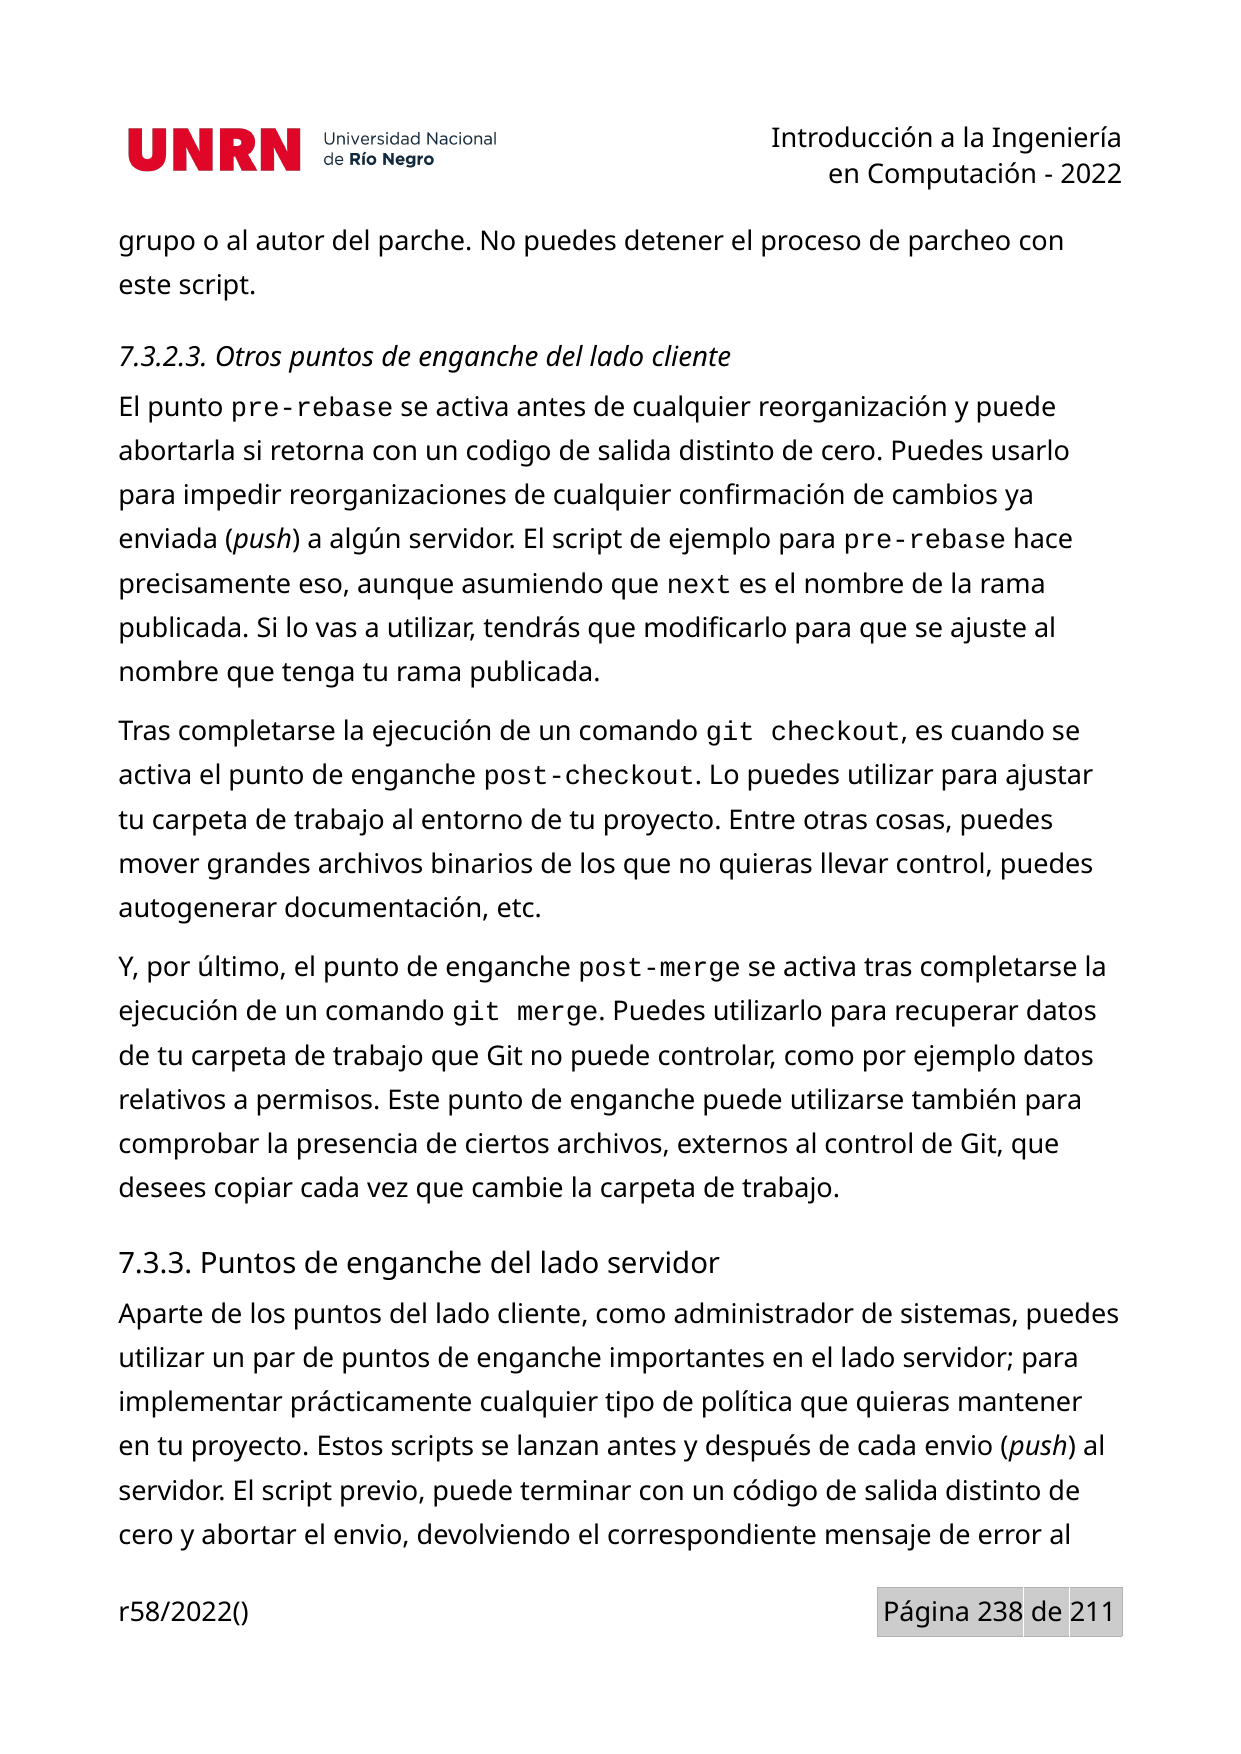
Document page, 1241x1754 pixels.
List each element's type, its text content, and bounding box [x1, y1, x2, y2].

subtitle 7.3.2.3. Otros puntos de enganche del lado cliente [118, 337, 1122, 374]
text El punto pre-rebase se activa antes de cualquier reorganización y puede abortarla si retorna con un codigo de salida distinto de cero. Puedes usarlo para impedir reorganizaciones de cualquier confirmación de cambios ya enviada (push) a algún servidor. El script de ejemplo para pre-rebase hace precisamente eso, aunque asumiendo que next es el nombre de la rama publicada. Si lo vas a utilizar, tendrás que modificarlo para que se ajuste al nombre que tenga tu rama publicada. [118, 387, 1122, 689]
text grupo o al autor del parche. No puedes detener el proceso de parcheo con este script. [118, 221, 1122, 302]
text Aparte de los puntos del lado cliente, como administrador de sistemas, puedes utilizar un par de puntos de enganche importantes en el lado servidor; para implementar prácticamente cualquier tipo de política que quieras mantener en tu proyecto. Estos scripts se lanzan antes y después de cada envio (push) al servidor. El script previo, puede terminar con un código de salida distinto de cero y abortar el envio, devolviendo el correspondiente mensaje de error al [118, 1294, 1122, 1552]
picture [118, 118, 505, 180]
text Tras completarse la ejecución de un comando git checkout, es cuando se activa el punto de enganche post-checkout. Lo puedes utilizar para ajustar tu carpeta de trabajo al entorno de tu proyecto. Entre otras cosas, puedes mover grandes archivos binarios de los que no quieras llevar control, puedes autogenerar documentación, etc. [118, 711, 1122, 925]
subtitle 7.3.3. Puntos de enganche del lado servidor [118, 1242, 1122, 1282]
text Y, por último, el punto de enganche post-merge se activa tras completarse la ejecución de un comando git merge. Puedes utilizarlo para recuperar datos de tu carpeta de trabajo que Git no puede controlar, como por ejemplo datos relativos a permisos. Este punto de enganche puede utilizarse también para comprobar la presencia de ciertos archivos, externos al control de Git, que desees copiar cada vez que cambie la carpeta de trabajo. [118, 947, 1122, 1205]
